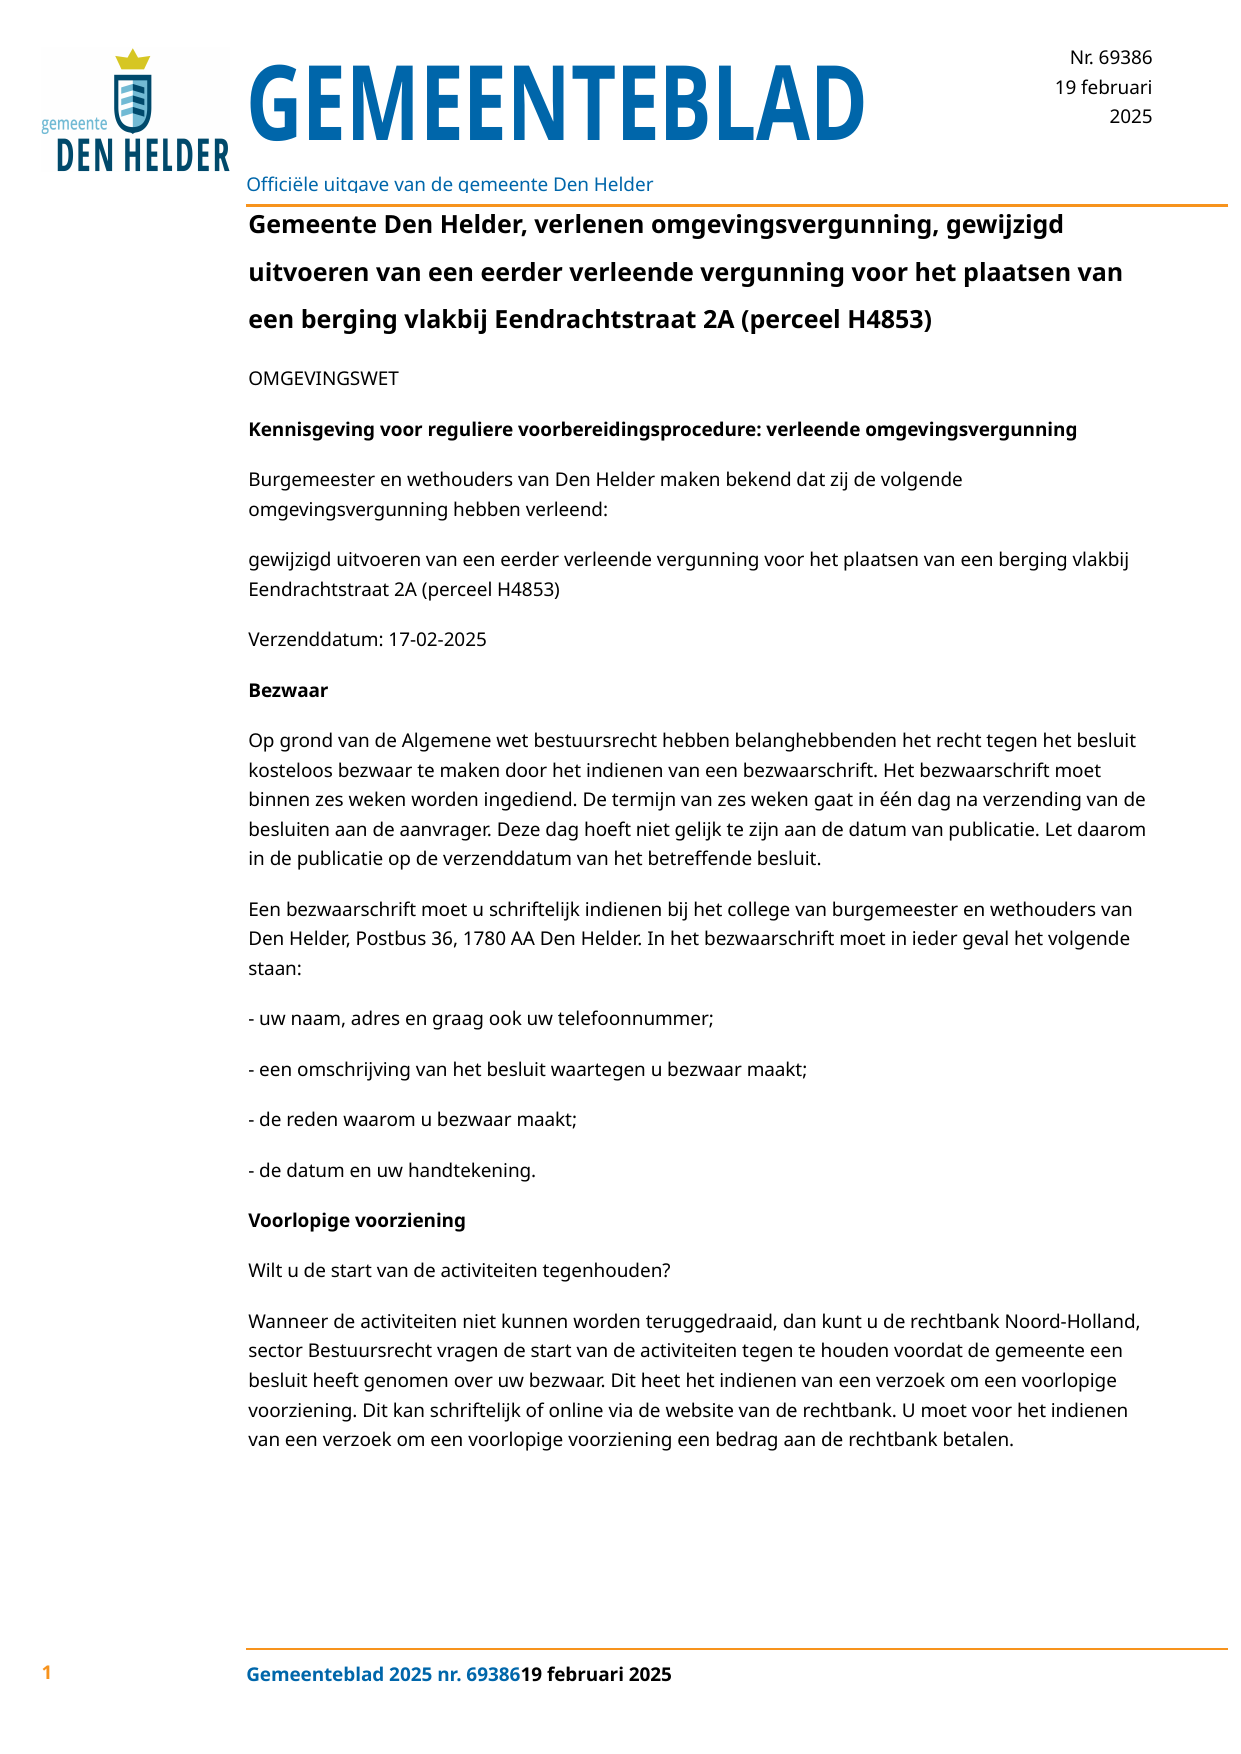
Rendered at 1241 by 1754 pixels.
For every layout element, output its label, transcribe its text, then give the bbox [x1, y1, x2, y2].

picture [100, 154, 106, 172]
picture [63, 144, 68, 165]
text Kennisgeving voor reguliere voorbereidingsprocedure: verleende omgevingsvergunning [248, 416, 1152, 442]
text Gemeente Den Helder, verlenen omgevingsvergunning, gewijzigd uitvoeren van een eerder verleende vergunning voor het plaatsen van een berging vlakbij Eendrachtstraat 2A (perceel H4853) [248, 207, 1152, 336]
picture [220, 160, 224, 172]
text Een bezwaarschrift moet u schriftelijk indienen bij het college van burgemeester en wethouders van Den Helder, Postbus 36, 1780 AA Den Helder. In het bezwaarschrift moet in ieder geval het volgende staan: [248, 896, 1152, 981]
text Wanneer de activiteiten niet kunnen worden teruggedraaid, dan kunt u de rechtbank Noord-Holland, sector Bestuursrecht vragen de start van de activiteiten tegen te houden voordat de gemeente een besluit heeft genomen over uw bezwaar. Dit heet het indienen van een verzoek om een voorlopige voorziening. Dit kan schriftelijk of online via de website van de rechtbank. U moet voor het indienen van een verzoek om een voorlopige voorziening een bedrag aan de rechtbank betalen. [248, 1308, 1152, 1452]
text gewijzigd uitvoeren van een eerder verleende vergunning voor het plaatsen van een berging vlakbij Eendrachtstraat 2A (perceel H4853) [248, 546, 1152, 602]
text - de reden waarom u bezwaar maakt; [248, 1106, 1152, 1132]
text Bezwaar [248, 677, 1152, 702]
text Verzenddatum: 17-02-2025 [248, 626, 1152, 652]
picture [182, 144, 187, 165]
text Wilt u de start van de activiteiten tegenhouden? [248, 1258, 1152, 1283]
text OMGEVINGSWET [248, 366, 1152, 391]
text Op grond van de Algemene wet bestuursrecht hebben belanghebbenden het recht tegen het besluit kosteloos bezwaar te maken door het indienen van een bezwaarschrift. Het bezwaarschrift moet binnen zes weken worden ingediend. De termijn van zes weken gaat in één dag na verzending van de besluiten aan de aanvrager. Deze dag hoeft niet gelijk te zijn aan de datum van publicatie. Let daarom in de publicatie op de verzenddatum van het betreffende besluit. [248, 727, 1152, 871]
picture [41, 47, 231, 172]
text - uw naam, adres en graag ook uw telefoonnummer; [248, 1006, 1152, 1031]
text - de datum en uw handtekening. [248, 1157, 1152, 1182]
text - een omschrijving van het besluit waartegen u bezwaar maakt; [248, 1056, 1152, 1082]
picture [130, 157, 135, 172]
text Voorlopige voorziening [248, 1207, 1152, 1233]
text Burgemeester en wethouders van Den Helder maken bekend dat zij de volgende omgevingsvergunning hebben verleend: [248, 466, 1152, 522]
